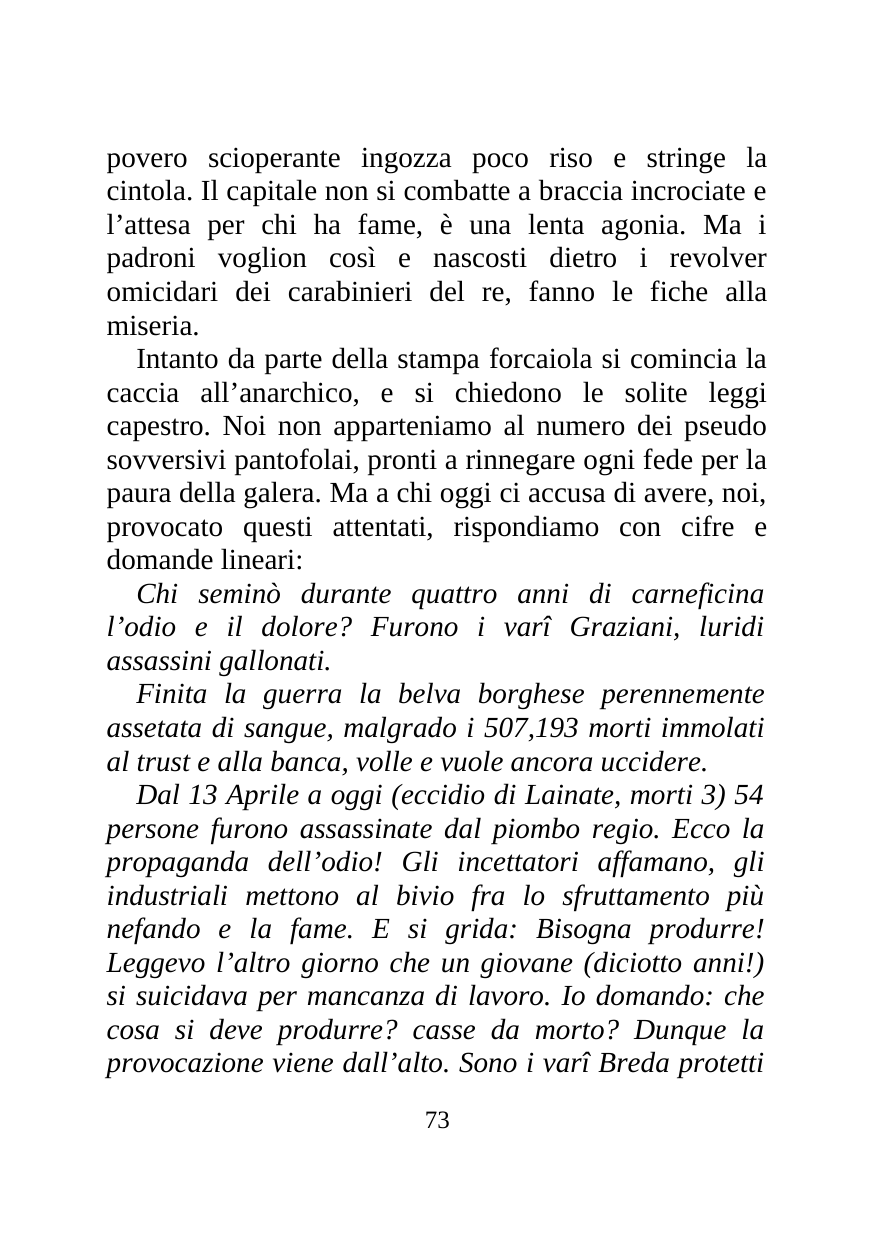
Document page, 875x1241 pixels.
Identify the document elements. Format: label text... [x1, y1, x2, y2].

text Finita la guerra la belva borghese perennemente assetata di sangue, malgrado i 507,193 morti immolati al trust e alla banca, volle e vuole ancora uccidere. [106, 677, 768, 777]
text povero scioperante ingozza poco riso e stringe la cintola. Il capitale non si combatte a braccia incrociate e l’attesa per chi ha fame, è una lenta agonia. Ma i padroni voglion così e nascosti dietro i revolver omicidari dei carabinieri del re, fanno le fiche alla miseria. [106, 140, 768, 341]
text Chi seminò durante quattro anni di carneficina l’odio e il dolore? Furono i varî Graziani, luridi assassini gallonati. [106, 576, 768, 677]
text Intanto da parte della stampa forcaiola si comincia la caccia all’anarchico, e si chiedono le solite leggi capestro. Noi non apparteniamo al numero dei pseudo sovversivi pantofolai, pronti a rinnegare ogni fede per la paura della galera. Ma a chi oggi ci accusa di avere, noi, provocato questi attentati, rispondiamo con cifre e domande lineari: [106, 341, 768, 576]
text Dal 13 Aprile a oggi (eccidio di Lainate, morti 3) 54 persone furono assassinate dal piombo regio. Ecco la propaganda dell’odio! Gli incettatori affamano, gli industriali mettono al bivio fra lo sfruttamento più nefando e la fame. E si grida: Bisogna produrre! Leggevo l’altro giorno che un giovane (diciotto anni!) si suicidava per mancanza di lavoro. Io domando: che cosa si deve produrre? casse da morto? Dunque la provocazione viene dall’alto. Sono i varî Breda protetti [106, 777, 768, 1079]
